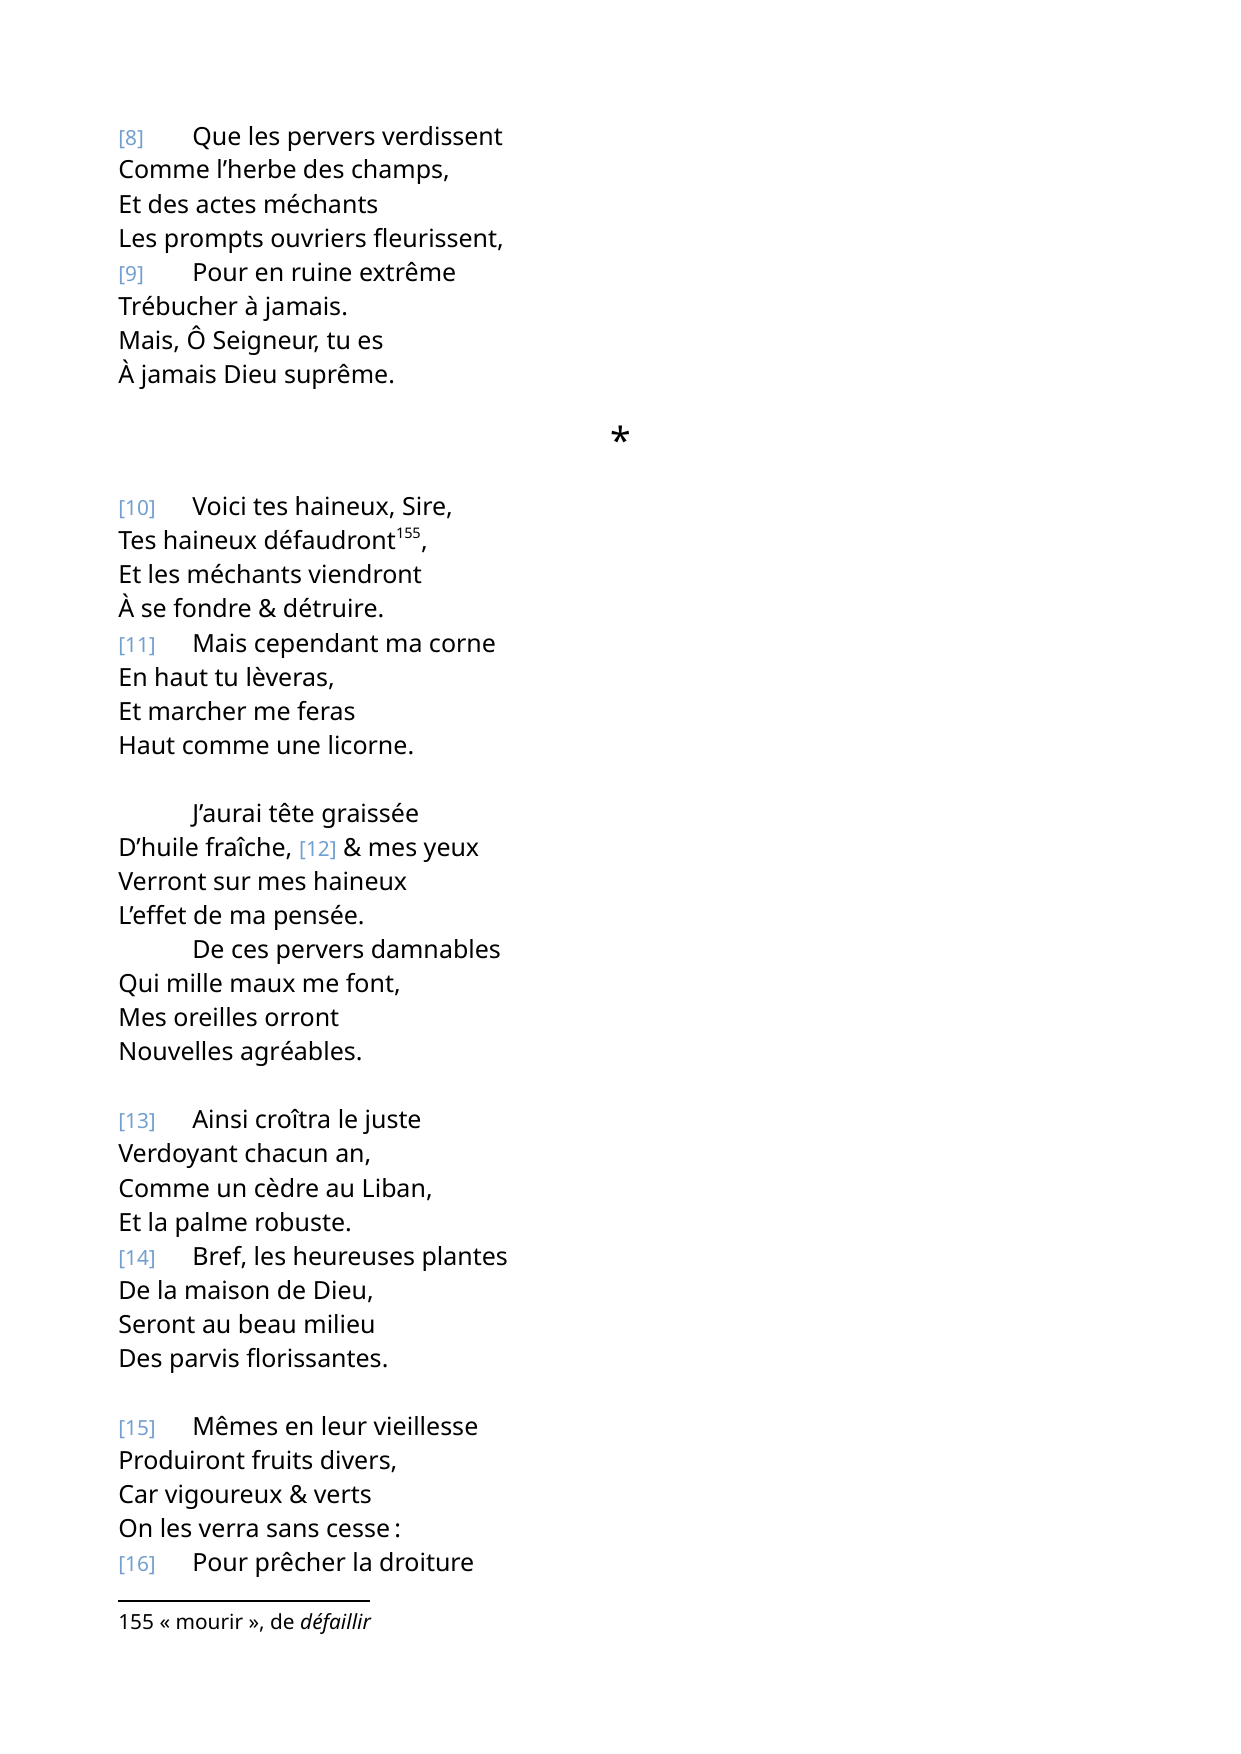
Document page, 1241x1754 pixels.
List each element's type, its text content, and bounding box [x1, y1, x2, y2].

text [9] Pour en ruine extrême [118, 254, 1122, 288]
text J’aurai tête graissée [118, 796, 1122, 829]
text Car vigoureux & verts [118, 1477, 1122, 1511]
text En haut tu lèveras, [118, 659, 1122, 693]
text Les prompts ouvriers fleurissent, [118, 220, 1122, 254]
text Verdoyant chacun an, [118, 1136, 1122, 1170]
text Produiront fruits divers, [118, 1443, 1122, 1477]
text [13] Ainsi croîtra le juste [118, 1102, 1122, 1136]
text Comme l’herbe des champs, [118, 152, 1122, 186]
text Trébucher à jamais. [118, 288, 1122, 322]
text À jamais Dieu suprême. [118, 357, 1122, 391]
text [8] Que les pervers verdissent [118, 118, 1122, 152]
text Seront au beau milieu [118, 1306, 1122, 1341]
text [11] Mais cependant ma corne [118, 625, 1122, 659]
text * [118, 414, 1122, 465]
text D’huile fraîche, [12] & mes yeux [118, 829, 1122, 864]
text Qui mille maux me font, [118, 966, 1122, 1000]
text [16] Pour prêcher la droiture [118, 1545, 1122, 1579]
text Et des actes méchants [118, 186, 1122, 220]
text De ces pervers damnables [118, 932, 1122, 966]
text Et la palme robuste. [118, 1204, 1122, 1238]
text [15] Mêmes en leur vieillesse [118, 1409, 1122, 1443]
text On les verra sans cesse : [118, 1511, 1122, 1545]
text Mes oreilles orront [118, 1000, 1122, 1034]
text Verront sur mes haineux [118, 864, 1122, 898]
text Haut comme une licorne. [118, 727, 1122, 761]
text Tes haineux défaudront, [118, 523, 1122, 557]
text L’effet de ma pensée. [118, 898, 1122, 932]
text Mais, Ô Seigneur, tu es [118, 322, 1122, 357]
text [14] Bref, les heureuses plantes [118, 1238, 1122, 1272]
text De la maison de Dieu, [118, 1272, 1122, 1306]
text Comme un cèdre au Liban, [118, 1170, 1122, 1204]
text Et les méchants viendront [118, 557, 1122, 591]
text À se fondre & détruire. [118, 591, 1122, 625]
text Nouvelles agréables. [118, 1034, 1122, 1068]
text [10] Voici tes haineux, Sire, [118, 489, 1122, 523]
text Des parvis florissantes. [118, 1341, 1122, 1374]
text « mourir », de défaillir [118, 1607, 1122, 1636]
text Et marcher me feras [118, 693, 1122, 727]
